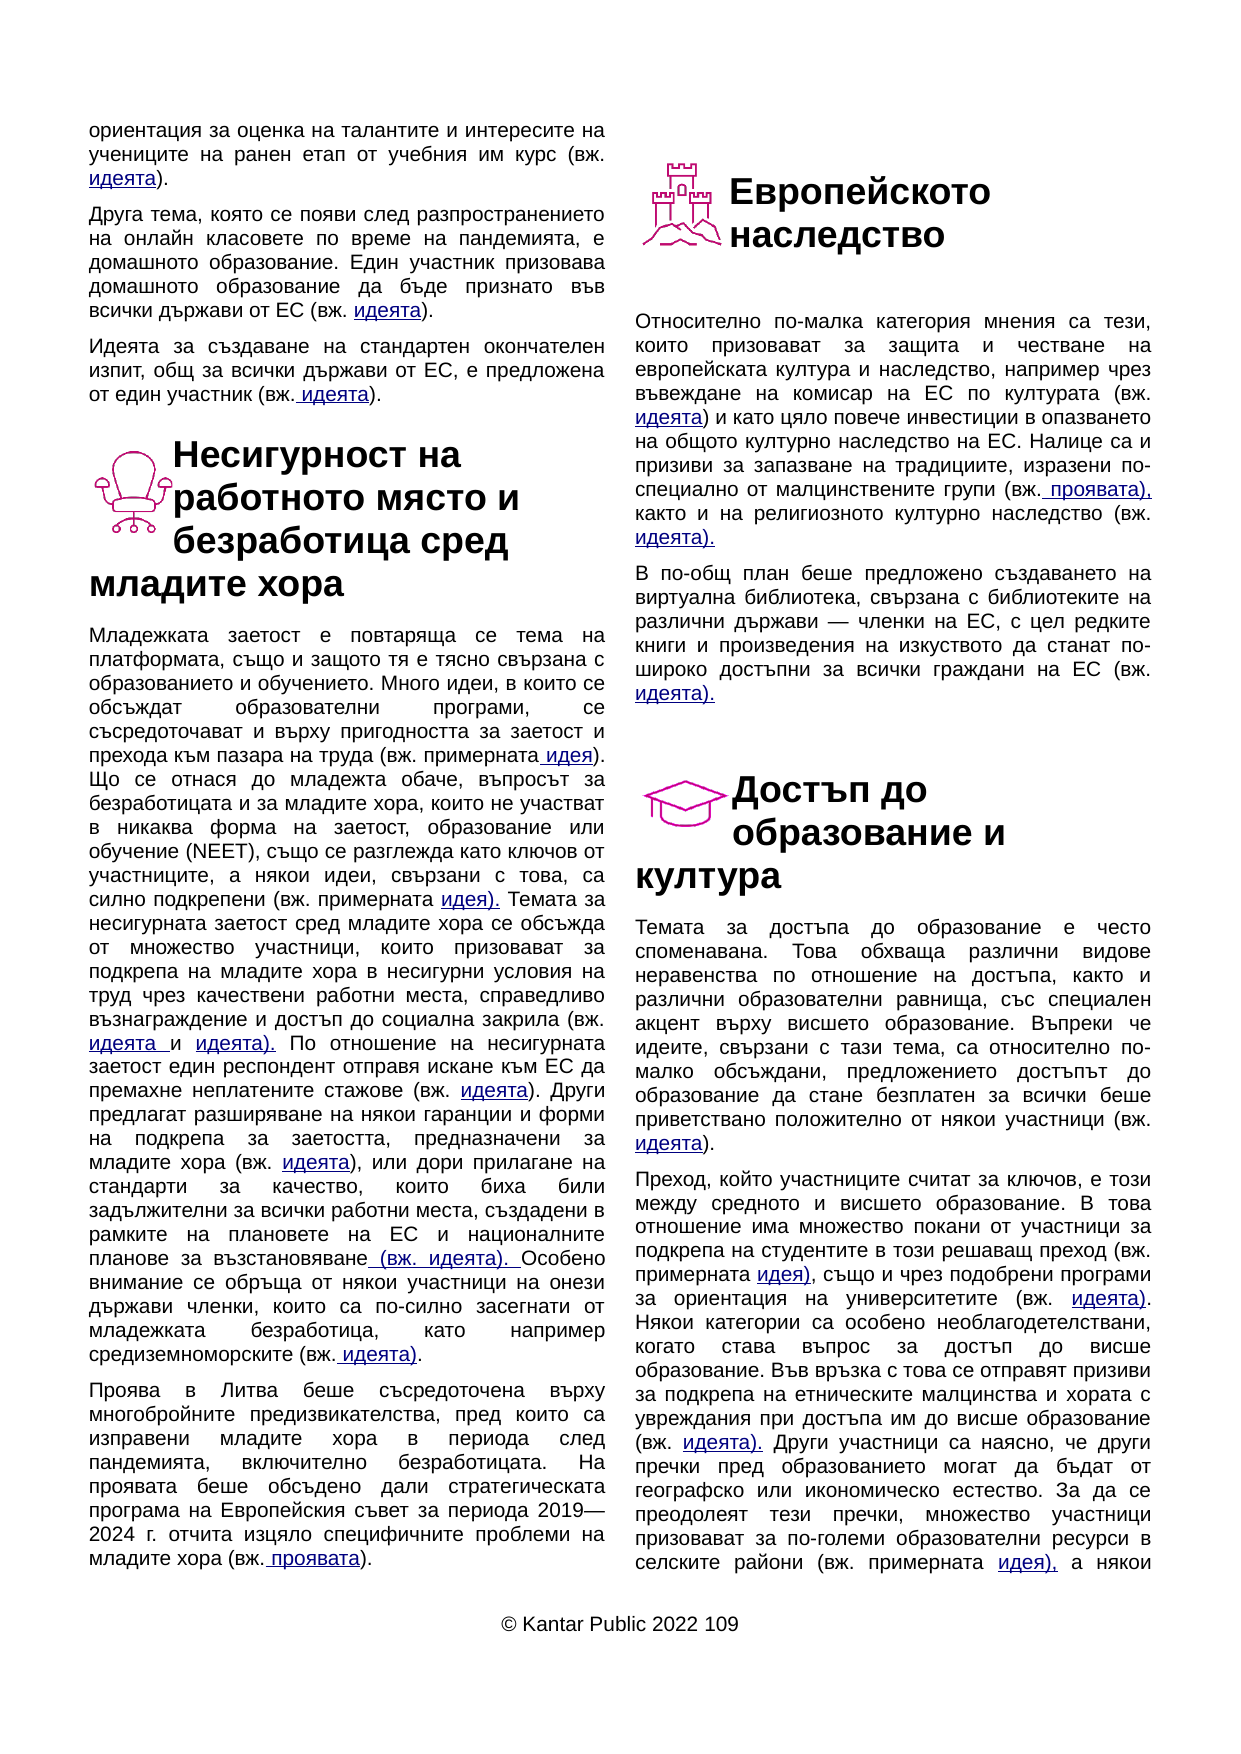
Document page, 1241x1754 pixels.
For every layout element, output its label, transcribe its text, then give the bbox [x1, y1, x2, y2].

text Младежката заетост е повтаряща се тема на платформата, също и защото тя е тясно свързана с образованието и обучението. Много идеи, в които се обсъждат образователни програми, се съсредоточават и върху пригодността за заетост и прехода към пазара на труда (вж. примерната идея). Що се отнася до младежта обаче, въпросът за безработицата и за младите хора, които не участват в никаква форма на заетост, образование или обучение (NEET), също се разглежда като ключов от участниците, а някои идеи, свързани с това, са силно подкрепени (вж. примерната идея). Темата за несигурната заетост сред младите хора се обсъжда от множество участници, които призовават за подкрепа на младите хора в несигурни условия на труд чрез качествени работни места, справедливо възнаграждение и достъп до социална закрила (вж. идеята и идеята). По отношение на несигурната заетост един респондент отправя искане към ЕС да премахне неплатените стажове (вж. идеята). Други предлагат разширяване на някои гаранции и форми на подкрепа за заетостта, предназначени за младите хора (вж. идеята), или дори прилагане на стандарти за качество, които биха били задължителни за всички работни места, създадени в рамките на плановете на ЕС и националните планове за възстановяване (вж. идеята). Особено внимание се обръща от някои участници на онези държави членки, които са по-силно засегнати от младежката безработица, като например средиземноморските (вж. идеята). [88, 623, 605, 1366]
subtitle Несигурност на работното място и безработица сред младите хора [88, 432, 605, 605]
subtitle Европейското наследство [635, 169, 1152, 255]
text Темата за достъпа до образование е често споменавана. Това обхваща различни видове неравенства по отношение на достъпа, както и различни образователни равнища, със специален акцент върху висшето образование. Въпреки че идеите, свързани с тази тема, са относително по-малко обсъждани, предложението достъпът до образование да стане безплатен за всички беше приветствано положително от някои участници (вж. идеята). [635, 915, 1152, 1154]
text Друга тема, която се появи след разпространението на онлайн класовете по време на пандемията, е домашното образование. Един участник призовава домашното образование да бъде признато във всички държави от ЕС (вж. идеята). [88, 202, 605, 322]
text ориентация за оценка на талантите и интересите на учениците на ранен етап от учебния им курс (вж. идеята). [88, 118, 605, 190]
text Проява в Литва беше съсредоточена върху многобройните предизвикателства, пред които са изправени младите хора в периода след пандемията, включително безработицата. На проявата беше обсъдено дали стратегическата програма на Европейския съвет за периода 2019—2024 г. отчита изцяло специфичните проблеми на младите хора (вж. проявата). [88, 1378, 605, 1569]
subtitle Достъп до образование и култура [635, 851, 1152, 897]
picture [638, 757, 732, 851]
picture [635, 157, 729, 252]
text Идеята за създаване на стандартен окончателен изпит, общ за всички държави от ЕС, е предложена от един участник (вж. идеята). [88, 333, 605, 405]
text В по-общ план беше предложено създаването на виртуална библиотека, свързана с библиотеките на различни държави — членки на ЕС, с цел редките книги и произведения на изкуството да станат по-широко достъпни за всички граждани на ЕС (вж. идеята). [635, 561, 1152, 704]
text Преход, който участниците считат за ключов, е този между средното и висшето образование. В това отношение има множество покани от участници за подкрепа на студентите в този решаващ преход (вж. примерната идея), също и чрез подобрени програми за ориентация на университетите (вж. идеята). Някои категории са особено необлагодетелствани, когато става въпрос за достъп до висше образование. Във връзка с това се отправят призиви за подкрепа на етническите малцинства и хората с увреждания при достъпа им до висше образование (вж. идеята). Други участници са наясно, че други пречки пред образованието могат да бъдат от географско или икономическо естество. За да се преодолеят тези пречки, множество участници призовават за по-големи образователни ресурси в селските райони (вж. примерната идея), а някои [635, 1166, 1152, 1574]
text Относително по-малка категория мнения са тези, които призовават за защита и честване на европейската култура и наследство, например чрез въвеждане на комисар на ЕС по културата (вж. идеята) и като цяло повече инвестиции в опазването на общото културно наследство на ЕС. Налице са и призиви за запазване на традициите, изразени по-специално от малцинствените групи (вж. проявата), както и на религиозното културно наследство (вж. идеята). [635, 309, 1152, 549]
picture [94, 451, 173, 533]
